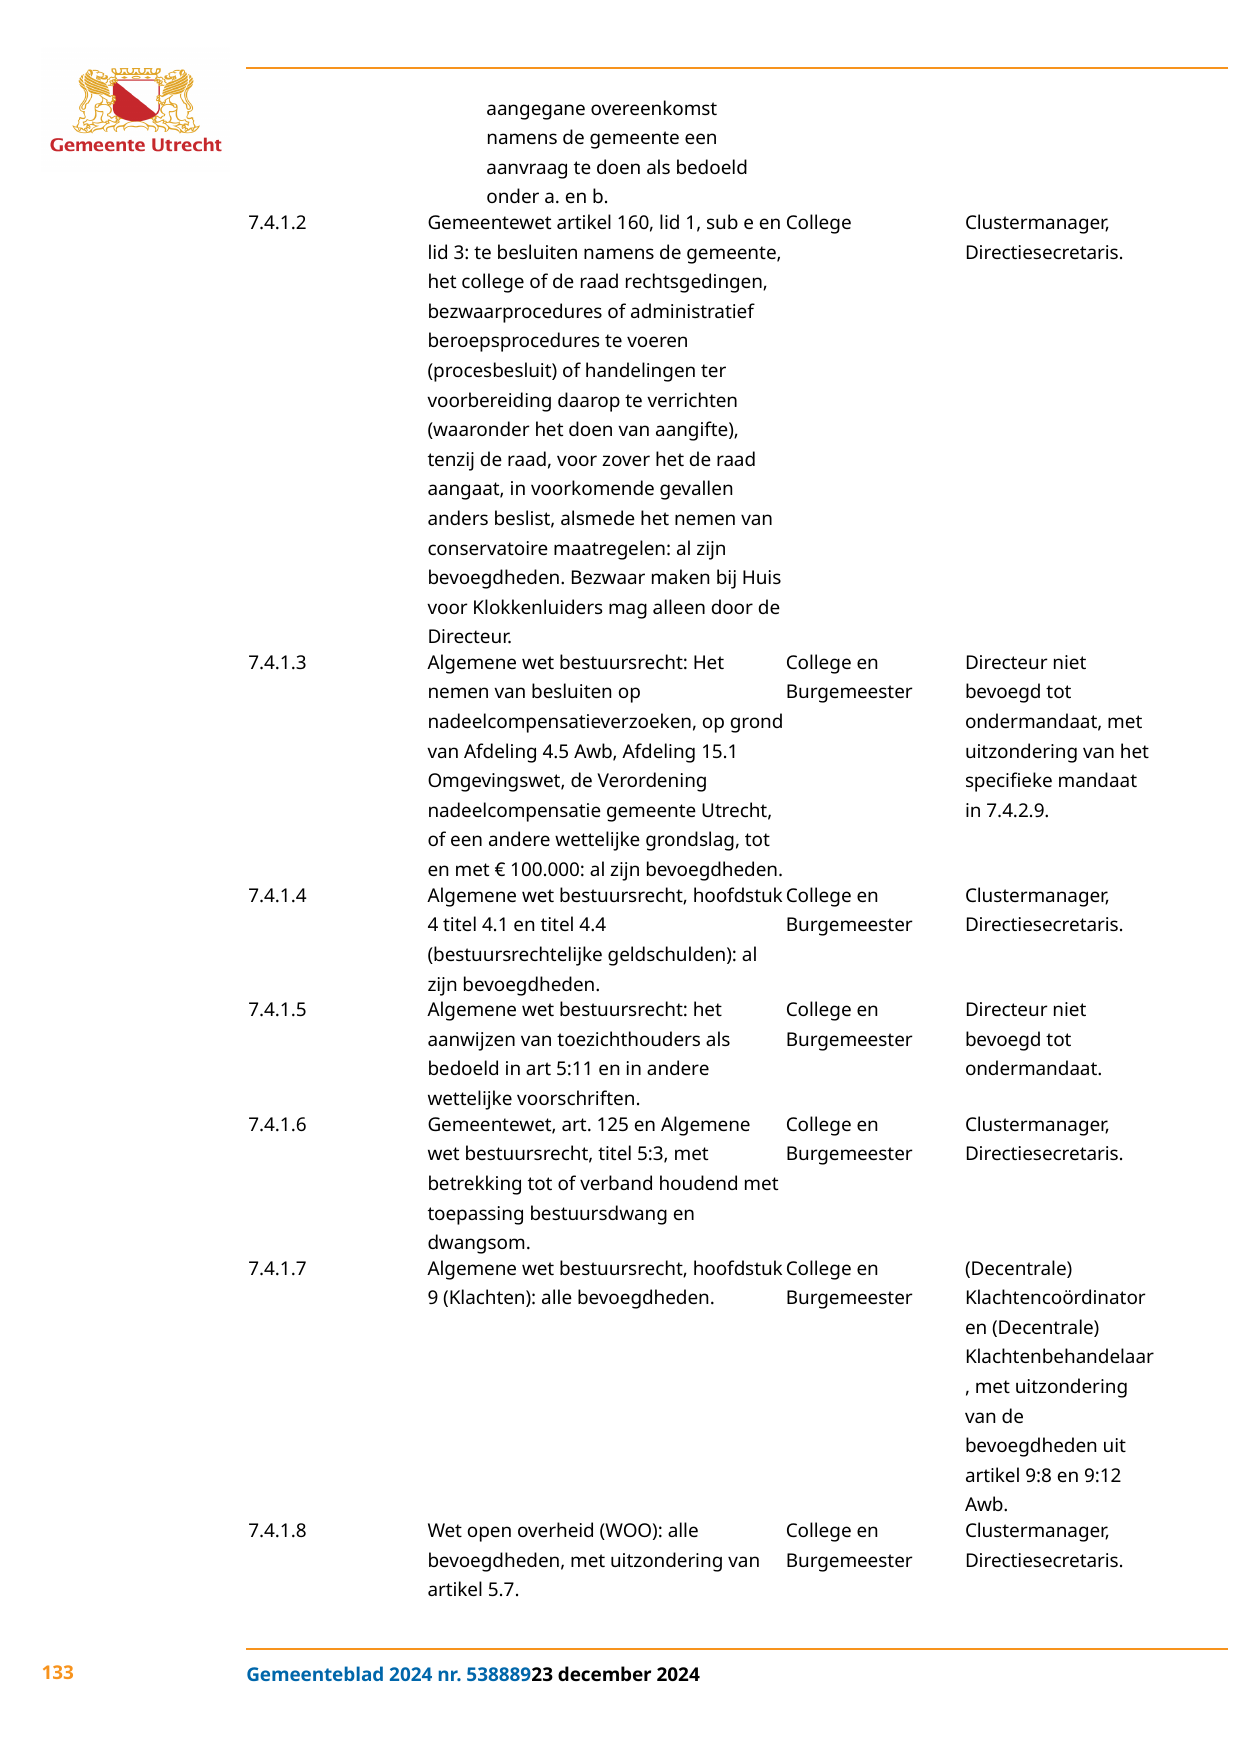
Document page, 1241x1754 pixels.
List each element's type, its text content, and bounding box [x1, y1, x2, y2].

table_cell Algemene wet bestuursrecht: het aanwijzen van toezichthouders als bedoeld in art 5:11 en in andere wettelijke voorschriften. [427, 996, 786, 1111]
table_cell [786, 95, 965, 209]
table_cell 7.4.1.3 [248, 649, 427, 882]
table_cell 7.4.1.6 [248, 1111, 427, 1255]
table_cell Clustermanager, Directiesecretaris. [965, 209, 1152, 649]
table_cell aangegane overeenkomst namens de gemeente een aanvraag te doen als bedoeld onder a. en b. [427, 95, 786, 209]
table_cell (Decentrale) Klachtencoördinator en (Decentrale) Klachtenbehandelaar, met uitzondering van de bevoegdheden uit artikel 9:8 en 9:12 Awb. [965, 1255, 1152, 1517]
table_cell Clustermanager, Directiesecretaris. [965, 1111, 1152, 1255]
table_cell 7.4.1.8 [248, 1518, 427, 1602]
table_cell College [786, 209, 965, 649]
table_cell College en Burgemeester [786, 649, 965, 882]
table_cell Clustermanager, Directiesecretaris. [965, 882, 1152, 996]
table_cell Gemeentewet artikel 160, lid 1, sub e en lid 3: te besluiten namens de gemeente, het college of de raad rechtsgedingen, bezwaarprocedures of administratief beroepsprocedures te voeren (procesbesluit) of handelingen ter voorbereiding daarop te verrichten (waaronder het doen van aangifte), tenzij de raad, voor zover het de raad aangaat, in voorkomende gevallen anders beslist, alsmede het nemen van conservatoire maatregelen: al zijn bevoegdheden. Bezwaar maken bij Huis voor Klokkenluiders mag alleen door de Directeur. [427, 209, 786, 649]
picture [41, 47, 231, 172]
table_cell College en Burgemeester [786, 1255, 965, 1517]
table_cell Algemene wet bestuursrecht, hoofdstuk 9 (Klachten): alle bevoegdheden. [427, 1255, 786, 1517]
table_cell Gemeentewet, art. 125 en Algemene wet bestuursrecht, titel 5:3, met betrekking tot of verband houdend met toepassing bestuursdwang en dwangsom. [427, 1111, 786, 1255]
table_cell College en Burgemeester [786, 1111, 965, 1255]
table_cell Wet open overheid (WOO): alle bevoegdheden, met uitzondering van artikel 5.7. [427, 1518, 786, 1602]
table_cell Algemene wet bestuursrecht, hoofdstuk 4 titel 4.1 en titel 4.4 (bestuursrechtelijke geldschulden): al zijn bevoegdheden. [427, 882, 786, 996]
table_cell 7.4.1.4 [248, 882, 427, 996]
table_cell College en Burgemeester [786, 1518, 965, 1602]
table_cell [965, 95, 1152, 209]
table_cell College en Burgemeester [786, 882, 965, 996]
table_cell Clustermanager, Directiesecretaris. [965, 1518, 1152, 1602]
table_cell [248, 95, 427, 209]
table_cell 7.4.1.7 [248, 1255, 427, 1517]
table_cell 7.4.1.2 [248, 209, 427, 649]
table_cell Directeur niet bevoegd tot ondermandaat. [965, 996, 1152, 1111]
table_cell Algemene wet bestuursrecht: Het nemen van besluiten op nadeelcompensatieverzoeken, op grond van Afdeling 4.5 Awb, Afdeling 15.1 Omgevingswet, de Verordening nadeelcompensatie gemeente Utrecht, of een andere wettelijke grondslag, tot en met € 100.000: al zijn bevoegdheden. [427, 649, 786, 882]
table_cell Directeur niet bevoegd tot ondermandaat, met uitzondering van het specifieke mandaat in 7.4.2.9. [965, 649, 1152, 882]
table_cell 7.4.1.5 [248, 996, 427, 1111]
table_cell College en Burgemeester [786, 996, 965, 1111]
